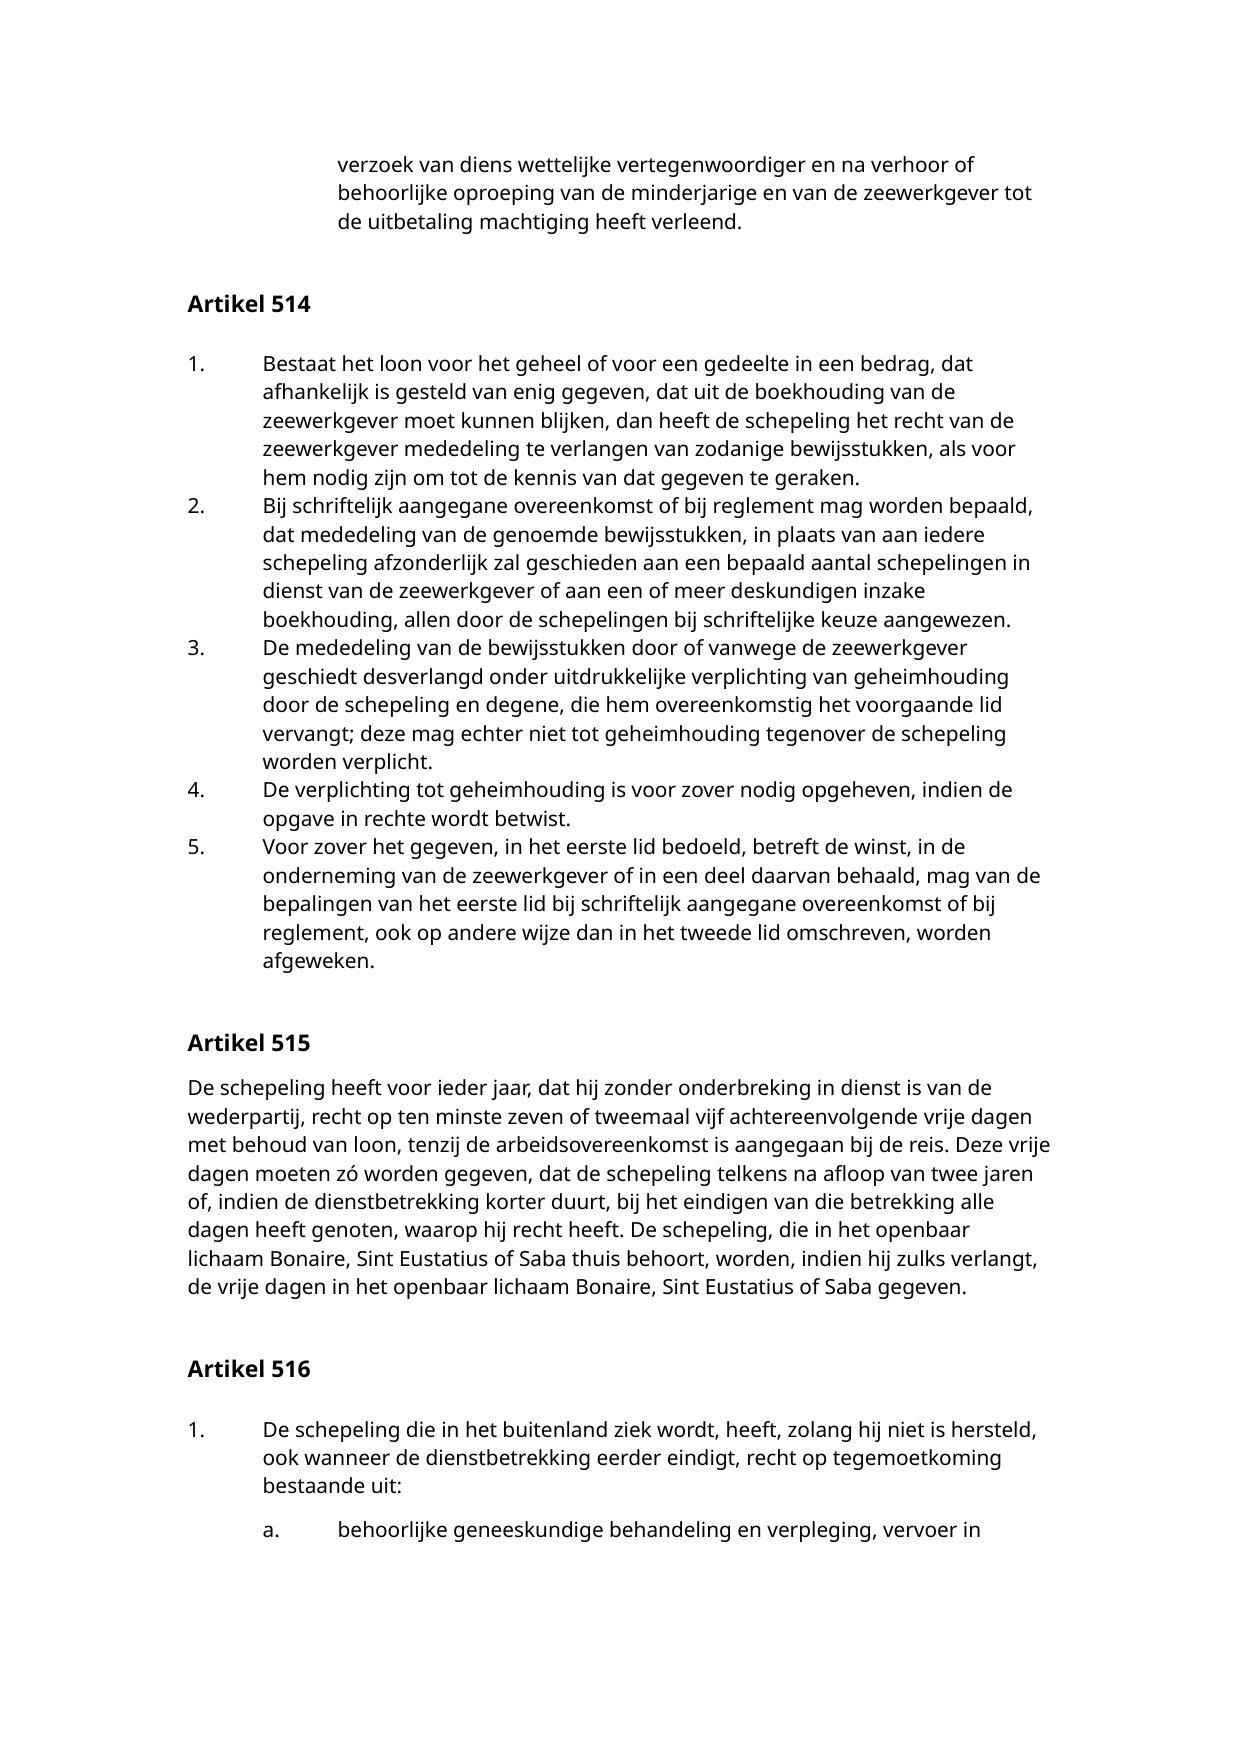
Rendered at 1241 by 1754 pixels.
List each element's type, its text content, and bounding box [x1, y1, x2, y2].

subtitle Artikel 516 [187, 1353, 1053, 1385]
text De schepeling heeft voor ieder jaar, dat hij zonder onderbreking in dienst is van de wederpartij, recht op ten minste zeven of tweemaal vijf achtereenvolgende vrije dagen met behoud van loon, tenzij de arbeidsovereenkomst is aangegaan bij de reis. Deze vrije dagen moeten zó worden gegeven, dat de schepeling telkens na afloop van twee jaren of, indien de dienstbetrekking korter duurt, bij het eindigen van die betrekking alle dagen heeft genoten, waarop hij recht heeft. De schepeling, die in het openbaar lichaam Bonaire, Sint Eustatius of Saba thuis behoort, worden, indien hij zulks verlangt, de vrije dagen in het openbaar lichaam Bonaire, Sint Eustatius of Saba gegeven. [187, 1073, 1053, 1301]
subtitle Artikel 515 [187, 1027, 1053, 1058]
list Voor zover het gegeven, in het eerste lid bedoeld, betreft de winst, in de onderneming van de zeewerkgever of in een deel daarvan behaald, mag van de bepalingen van het eerste lid bij schriftelijk aangegane overeenkomst of bij reglement, ook op andere wijze dan in het tweede lid omschreven, worden afgeweken. [187, 832, 1053, 975]
list Bestaat het loon voor het geheel of voor een gedeelte in een bedrag, dat afhankelijk is gesteld van enig gegeven, dat uit de boekhouding van de zeewerkgever moet kunnen blijken, dan heeft de schepeling het recht van de zeewerkgever mededeling te verlangen van zodanige bewijsstukken, als voor hem nodig zijn om tot de kennis van dat gegeven te geraken. [187, 349, 1053, 491]
list De mededeling van de bewijsstukken door of vanwege de zeewerkgever geschiedt desverlangd onder uitdrukkelijke verplichting van geheimhouding door de schepeling en degene, die hem overeenkomstig het voorgaande lid vervangt; deze mag echter niet tot geheimhouding tegenover de schepeling worden verplicht. [187, 633, 1053, 776]
list behoorlijke geneeskundige behandeling en verpleging, vervoer in [262, 1515, 1053, 1543]
list verzoek van diens wettelijke vertegenwoordiger en na verhoor of behoorlijke oproeping van de minderjarige en van de zeewerkgever tot de uitbetaling machtiging heeft verleend. [262, 150, 1053, 235]
list De verplichting tot geheimhouding is voor zover nodig opgeheven, indien de opgave in rechte wordt betwist. [187, 776, 1053, 832]
list Bij schriftelijk aangegane overeenkomst of bij reglement mag worden bepaald, dat mededeling van de genoemde bewijsstukken, in plaats van aan iedere schepeling afzonderlijk zal geschieden aan een bepaald aantal schepelingen in dienst van de zeewerkgever of aan een of meer deskundigen inzake boekhouding, allen door de schepelingen bij schriftelijke keuze aangewezen. [187, 491, 1053, 633]
list De schepeling die in het buitenland ziek wordt, heeft, zolang hij niet is hersteld, ook wanneer de dienstbetrekking eerder eindigt, recht op tegemoetkoming bestaande uit: [187, 1415, 1053, 1500]
subtitle Artikel 514 [187, 288, 1053, 319]
